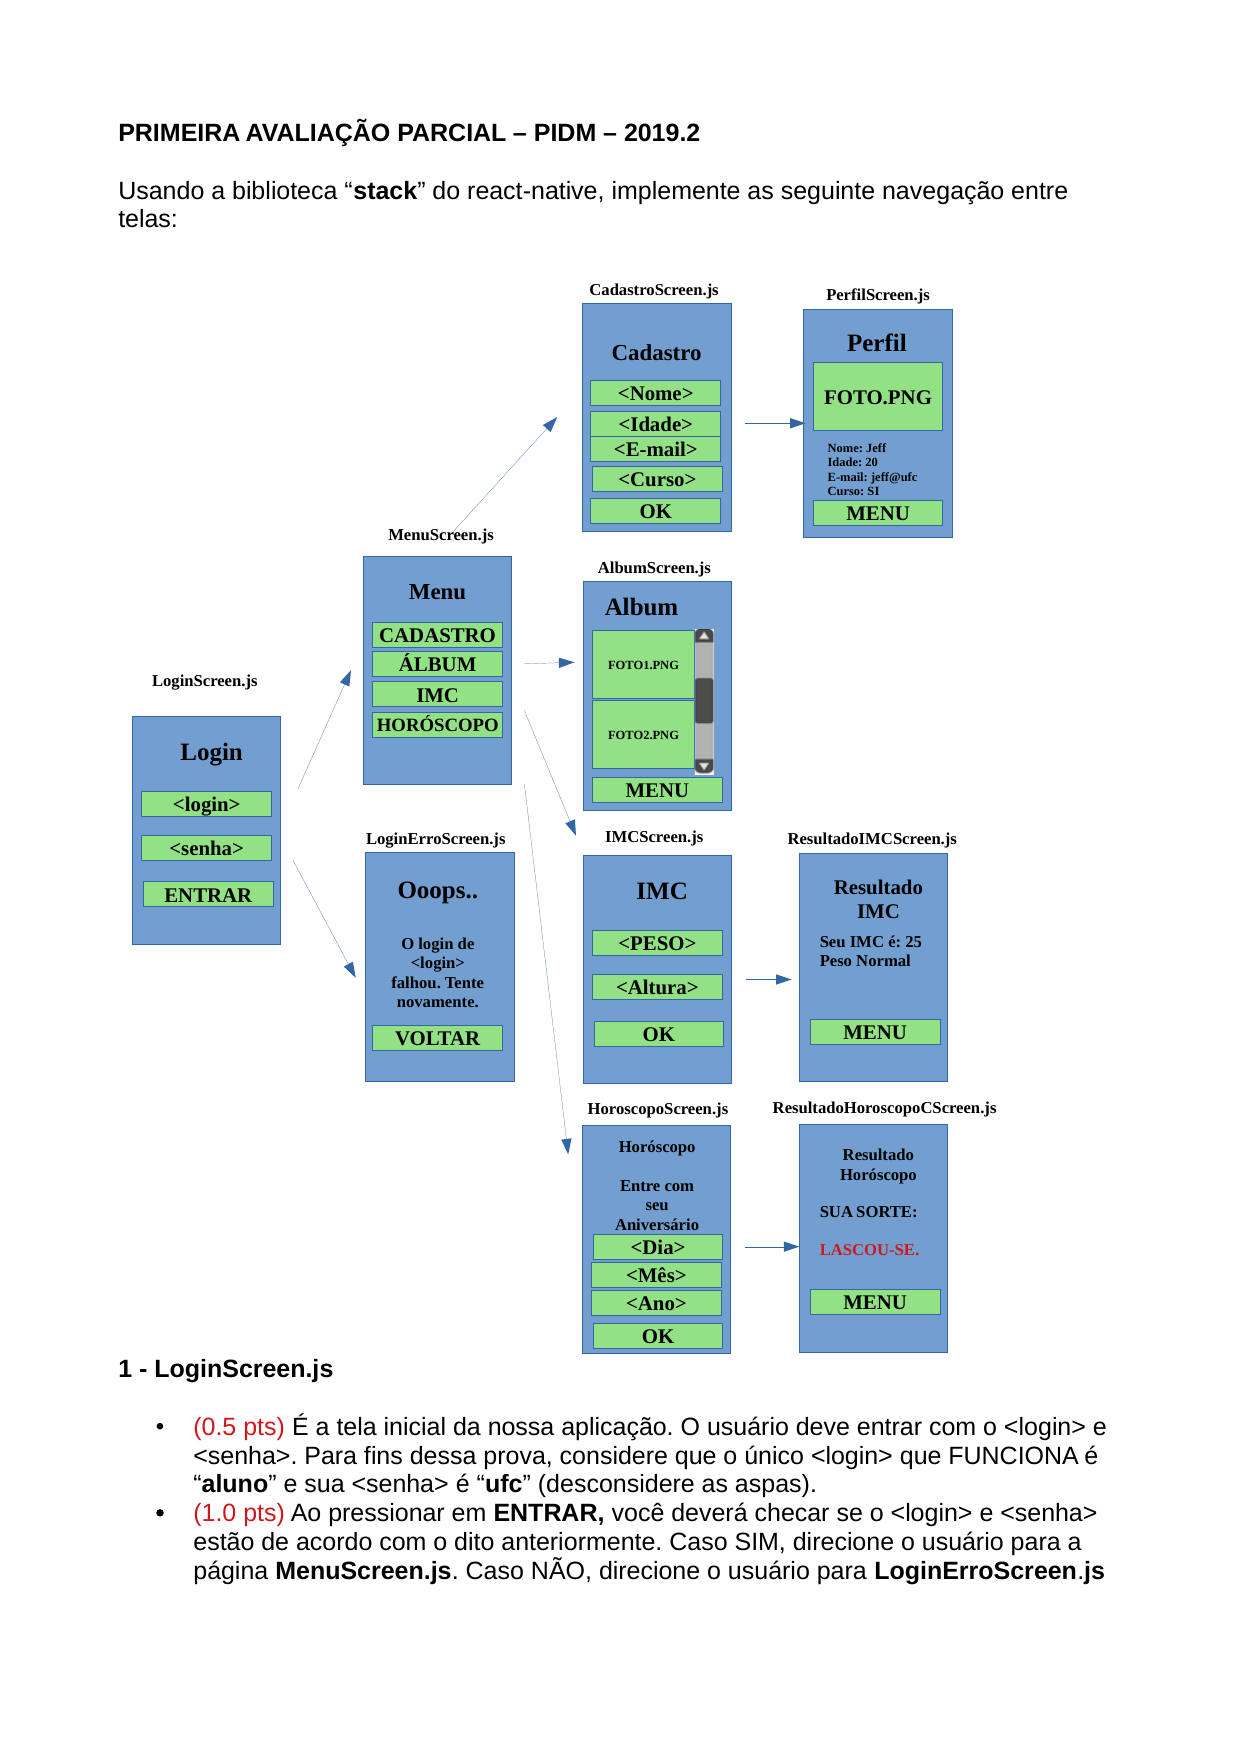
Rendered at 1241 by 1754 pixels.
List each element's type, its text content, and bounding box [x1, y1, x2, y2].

text PRIMEIRA AVALIAÇÃO PARCIAL – PIDM – 2019.2 [118, 118, 1122, 147]
text 1 - LoginScreen.js [118, 1354, 1122, 1383]
text Usando a biblioteca “stack” do react-native, implemente as seguinte navegação entre telas: [118, 176, 1122, 233]
list (1.0 pts) Ao pressionar em ENTRAR, você deverá checar se o <login> e <senha> estão de acordo com o dito anteriormente. Caso SIM, direcione o usuário para a página MenuScreen.js. Caso NÃO, direcione o usuário para LoginErroScreen.js [156, 1498, 1122, 1584]
list (0.5 pts) É a tela inicial da nossa aplicação. O usuário deve entrar com o <login> e <senha>. Para fins dessa prova, considere que o único <login> que FUNCIONA é “aluno” e sua <senha> é “ufc” (desconsidere as aspas). [156, 1412, 1122, 1498]
picture [694, 629, 714, 775]
